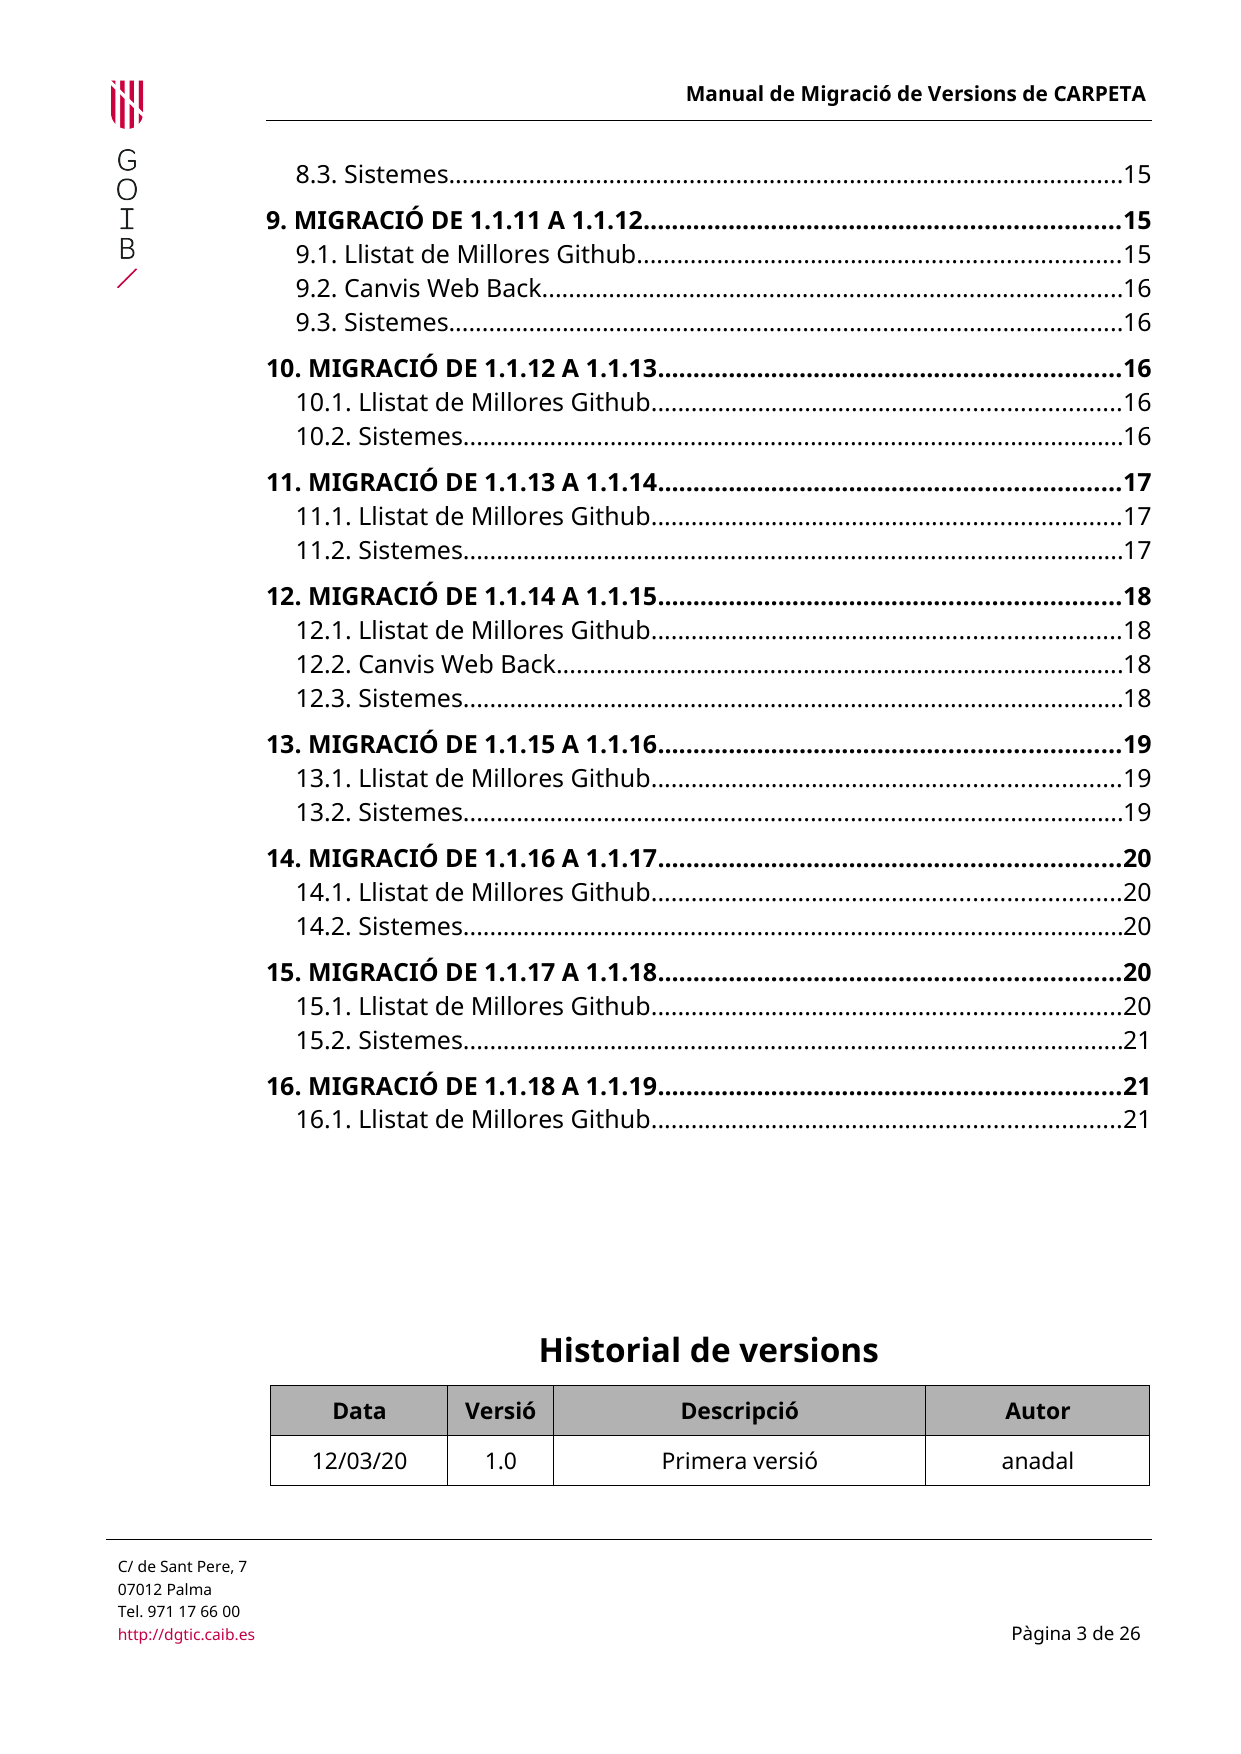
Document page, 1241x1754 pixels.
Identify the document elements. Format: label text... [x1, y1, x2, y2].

text 14. Migració de 1.1.16 a 1.1.17 20 [266, 840, 1152, 874]
text 12. Migració de 1.1.14 a 1.1.15 18 [266, 578, 1152, 612]
text 15. Migració de 1.1.17 a 1.1.18 20 [266, 954, 1152, 988]
text 15.2. Sistemes 21 [295, 1022, 1152, 1056]
text 11.1. Llistat de Millores Github 17 [295, 498, 1152, 532]
picture [82, 57, 172, 319]
text 9. Migració de 1.1.11 a 1.1.12 15 [266, 202, 1152, 236]
text 13. Migració de 1.1.15 a 1.1.16 19 [266, 726, 1152, 760]
table_cell 03/12/20 [271, 1436, 447, 1485]
table_cell 1.0 [448, 1436, 553, 1485]
text 15.1. Llistat de Millores Github 20 [295, 988, 1152, 1022]
table_header Autor [926, 1386, 1149, 1435]
text 8.3. Sistemes 15 [295, 156, 1152, 191]
text 9.3. Sistemes 16 [295, 304, 1152, 338]
text 12.2. Canvis Web Back 18 [295, 646, 1152, 680]
subtitle Historial de versions [266, 1327, 1152, 1372]
text 14.1. Llistat de Millores Github 20 [295, 874, 1152, 908]
text 10.2. Sistemes 16 [295, 418, 1152, 452]
text 13.1. Llistat de Millores Github 19 [295, 760, 1152, 794]
text 10.1. Llistat de Millores Github 16 [295, 384, 1152, 418]
table_header Data [271, 1386, 447, 1435]
table_header Descripció [554, 1386, 925, 1435]
text 14.2. Sistemes 20 [295, 908, 1152, 942]
text 9.1. Llistat de Millores Github 15 [295, 236, 1152, 270]
table_cell Primera versió [554, 1436, 925, 1485]
text 10. Migració de 1.1.12 a 1.1.13 16 [266, 350, 1152, 384]
text 16.1. Llistat de Millores Github 21 [295, 1102, 1152, 1136]
text 12.1. Llistat de Millores Github 18 [295, 612, 1152, 646]
table_header Versió [448, 1386, 553, 1435]
text 11.2. Sistemes 17 [295, 532, 1152, 566]
text 13.2. Sistemes 19 [295, 794, 1152, 828]
text 9.2. Canvis Web Back 16 [295, 270, 1152, 304]
text 11. Migració de 1.1.13 a 1.1.14 17 [266, 464, 1152, 498]
text 16. Migració de 1.1.18 a 1.1.19 21 [266, 1068, 1152, 1102]
text 12.3. Sistemes 18 [295, 680, 1152, 714]
table_cell anadal [926, 1436, 1149, 1485]
